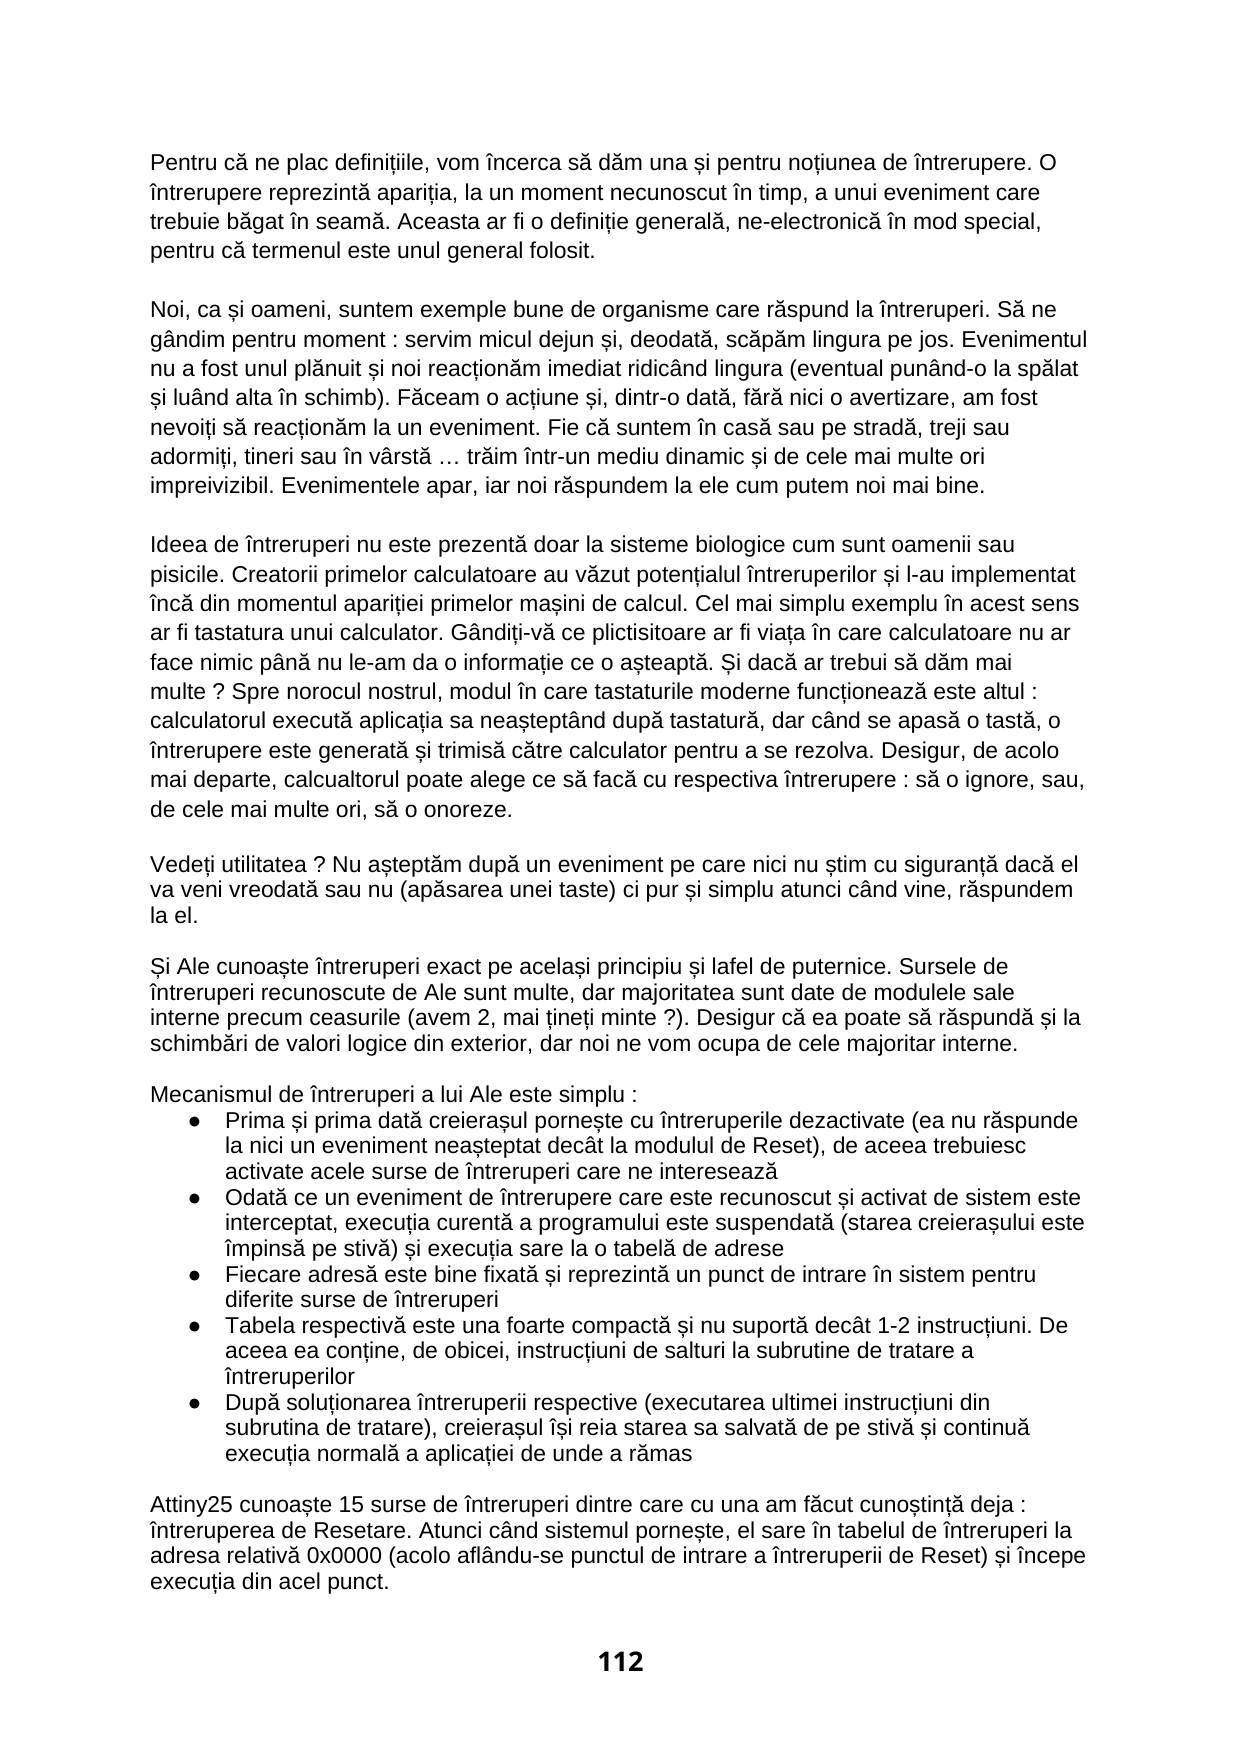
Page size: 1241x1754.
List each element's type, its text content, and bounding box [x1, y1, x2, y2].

text Attiny25 cunoaște 15 surse de întreruperi dintre care cu una am făcut cunoștință deja : întreruperea de Resetare. Atunci când sistemul pornește, el sare în tabelul de întreruperi la adresa relativă 0x0000 (acolo aflându-se punctul de intrare a întreruperii de Reset) și începe execuția din acel punct. [150, 1492, 1091, 1594]
list Fiecare adresă este bine fixată și reprezintă un punct de intrare în sistem pentru diferite surse de întreruperi [187, 1261, 1091, 1312]
list Prima și prima dată creierașul pornește cu întreruperile dezactivate (ea nu răspunde la nici un eveniment neașteptat decât la modulul de Reset), de aceea trebuiesc activate acele surse de întreruperi care ne interesează [187, 1107, 1091, 1184]
text Și Ale cunoaște întreruperi exact pe același principiu și lafel de puternice. Sursele de întreruperi recunoscute de Ale sunt multe, dar majoritatea sunt date de modulele sale interne precum ceasurile (avem 2, mai țineți minte ?). Desigur că ea poate să răspundă și la schimbări de valori logice din exterior, dar noi ne vom ocupa de cele majoritar interne. [150, 954, 1091, 1056]
text Vedeți utilitatea ? Nu așteptăm după un eveniment pe care nici nu știm cu siguranță dacă el va veni vreodată sau nu (apăsarea unei taste) ci pur și simplu atunci când vine, răspundem la el. [150, 851, 1091, 928]
list Odată ce un eveniment de întrerupere care este recunoscut și activat de sistem este interceptat, execuția curentă a programului este suspendată (starea creierașului este împinsă pe stivă) și execuția sare la o tabelă de adrese [187, 1184, 1091, 1261]
list După soluționarea întreruperii respective (executarea ultimei instrucțiuni din subrutina de tratare), creierașul își reia starea sa salvată de pe stivă și continuă execuția normală a aplicației de unde a rămas [187, 1389, 1091, 1466]
text Pentru că ne plac definițiile, vom încerca să dăm una și pentru noțiunea de întrerupere. O întrerupere reprezintă apariția, la un moment necunoscut în timp, a unui eveniment care trebuie băgat în seamă. Aceasta ar fi o definiție generală, ne-electronică în mod special, pentru că termenul este unul general folosit. [150, 150, 1091, 264]
text Mecanismul de întreruperi a lui Ale este simplu : [150, 1082, 1091, 1107]
list Tabela respectivă este una foarte compactă și nu suportă decât 1-2 instrucțiuni. De aceea ea conține, de obicei, instrucțiuni de salturi la subrutine de tratare a întreruperilor [187, 1312, 1091, 1389]
text Ideea de întreruperi nu este prezentă doar la sisteme biologice cum sunt oamenii sau pisicile. Creatorii primelor calculatoare au văzut potențialul întreruperilor și l-au implementat încă din momentul apariției primelor mașini de calcul. Cel mai simplu exemplu în acest sens ar fi tastatura unui calculator. Gândiți-vă ce plictisitoare ar fi viața în care calculatoare nu ar face nimic până nu le-am da o informație ce o așteaptă. Și dacă ar trebui să dăm mai multe ? Spre norocul nostrul, modul în care tastaturile moderne funcționează este altul : calculatorul execută aplicația sa neașteptând după tastatură, dar când se apasă o tastă, o întrerupere este generată și trimisă către calculator pentru a se rezolva. Desigur, de acolo mai departe, calcualtorul poate alege ce să facă cu respectiva întrerupere : să o ignore, sau, de cele mai multe ori, să o onoreze. [150, 532, 1091, 822]
text Noi, ca și oameni, suntem exemple bune de organisme care răspund la întreruperi. Să ne gândim pentru moment : servim micul dejun și, deodată, scăpăm lingura pe jos. Evenimentul nu a fost unul plănuit și noi reacționăm imediat ridicând lingura (eventual punând-o la spălat și luând alta în schimb). Făceam o acțiune și, dintr-o dată, fără nici o avertizare, am fost nevoiți să reacționăm la un eveniment. Fie că suntem în casă sau pe stradă, treji sau adormiți, tineri sau în vârstă … trăim într-un mediu dinamic și de cele mai multe ori impreivizibil. Evenimentele apar, iar noi răspundem la ele cum putem noi mai bine. [150, 297, 1091, 499]
